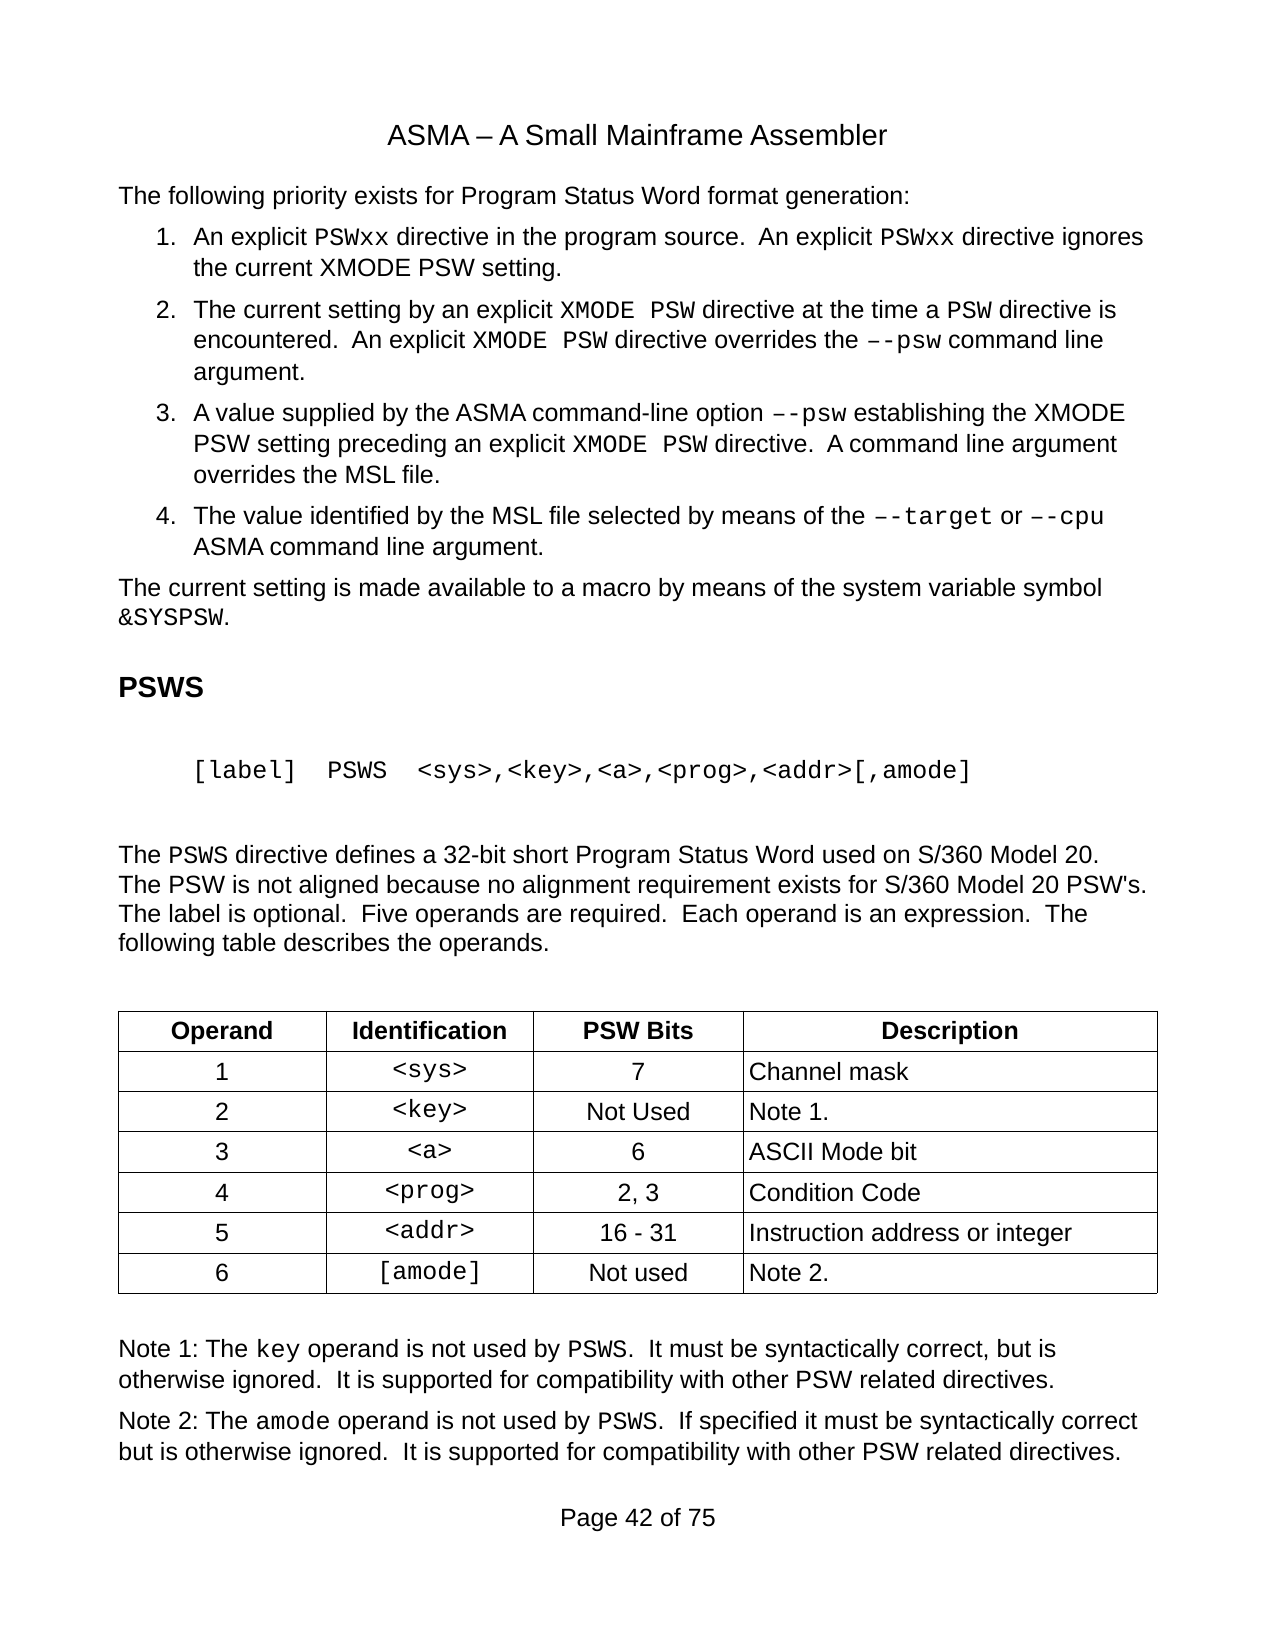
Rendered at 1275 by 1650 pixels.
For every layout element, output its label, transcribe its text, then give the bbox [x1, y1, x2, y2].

text Note 1: The key operand is not used by PSWS. It must be syntactically correct, but is otherwise ignored. It is supported for compatibility with other PSW related directives. [118, 1334, 1157, 1394]
table_cell 6 [119, 1254, 326, 1293]
text Note 2: The amode operand is not used by PSWS. If specified it must be syntactically correct but is otherwise ignored. It is supported for compatibility with other PSW related directives. [118, 1406, 1157, 1466]
table_cell 5 [119, 1213, 326, 1252]
subtitle PSWS [118, 670, 1157, 704]
text The current setting is made available to a macro by means of the system variable symbol &SYSPSW. [118, 573, 1157, 633]
table_header Description [744, 1012, 1157, 1051]
table_cell Channel mask [744, 1052, 1157, 1091]
table_cell 2 [119, 1092, 326, 1131]
table_cell Note 2. [744, 1254, 1157, 1293]
list A value supplied by the ASMA command-line option –-psw establishing the XMODE PSW setting preceding an explicit XMODE PSW directive. A command line argument overrides the MSL file. [156, 398, 1157, 488]
table_cell Note 1. [744, 1092, 1157, 1131]
table_cell 7 [534, 1052, 743, 1091]
list The value identified by the MSL file selected by means of the –-target or –-cpu ASMA command line argument. [156, 501, 1157, 561]
table_cell 6 [534, 1132, 743, 1172]
table_cell <key> [327, 1092, 533, 1131]
table_cell Not used [534, 1254, 743, 1293]
table_cell <addr> [327, 1213, 533, 1252]
list An explicit PSWxx directive in the program source. An explicit PSWxx directive ignores the current XMODE PSW setting. [156, 222, 1157, 282]
table_header Identification [327, 1012, 533, 1051]
text The following priority exists for Program Status Word format generation: [118, 181, 1157, 210]
table_cell Condition Code [744, 1173, 1157, 1212]
table_header PSW Bits [534, 1012, 743, 1051]
table_cell <sys> [327, 1052, 533, 1091]
list The current setting by an explicit XMODE PSW directive at the time a PSW directive is encountered. An explicit XMODE PSW directive overrides the –-psw command line argument. [156, 294, 1157, 385]
table_cell 2, 3 [534, 1173, 743, 1212]
text [label] PSWS <sys>,<key>,<a>,<prog>,<addr>[,amode] [192, 757, 1157, 786]
table_header Operand [119, 1012, 326, 1051]
table_cell 3 [119, 1132, 326, 1172]
table_cell 16 - 31 [534, 1213, 743, 1252]
table_cell [amode] [327, 1254, 533, 1293]
table_cell <prog> [327, 1173, 533, 1212]
text The PSWS directive defines a 32-bit short Program Status Word used on S/360 Model 20. The PSW is not aligned because no alignment requirement exists for S/360 Model 20 PSW's. The label is optional. Five operands are required. Each operand is an expression. The following table describes the operands. [118, 839, 1157, 957]
table_cell 1 [119, 1052, 326, 1091]
table_cell <a> [327, 1132, 533, 1172]
table_cell Not Used [534, 1092, 743, 1131]
table_cell Instruction address or integer [744, 1213, 1157, 1252]
table_cell ASCII Mode bit [744, 1132, 1157, 1172]
table_cell 4 [119, 1173, 326, 1212]
